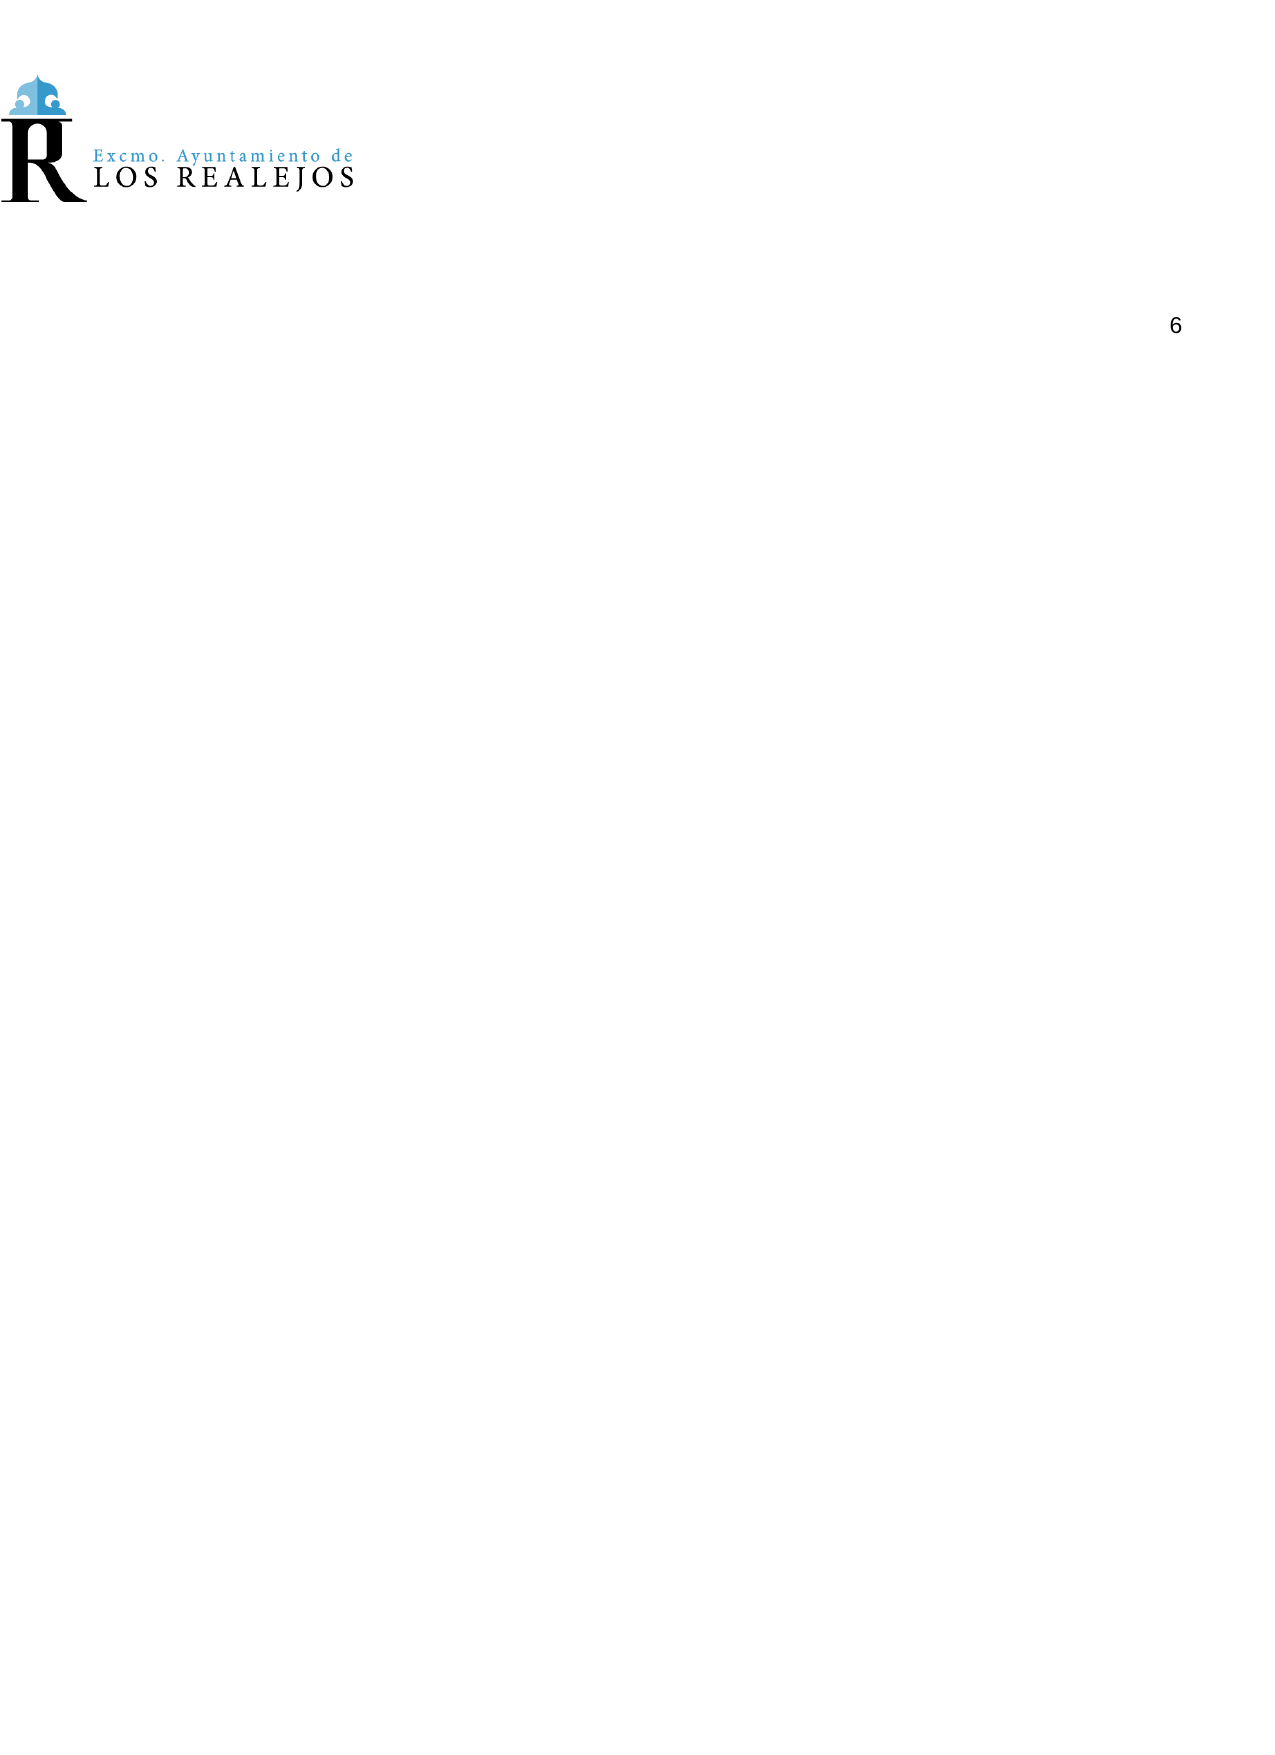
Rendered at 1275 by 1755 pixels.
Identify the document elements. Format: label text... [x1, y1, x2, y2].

text 6 [0, 312, 1182, 338]
